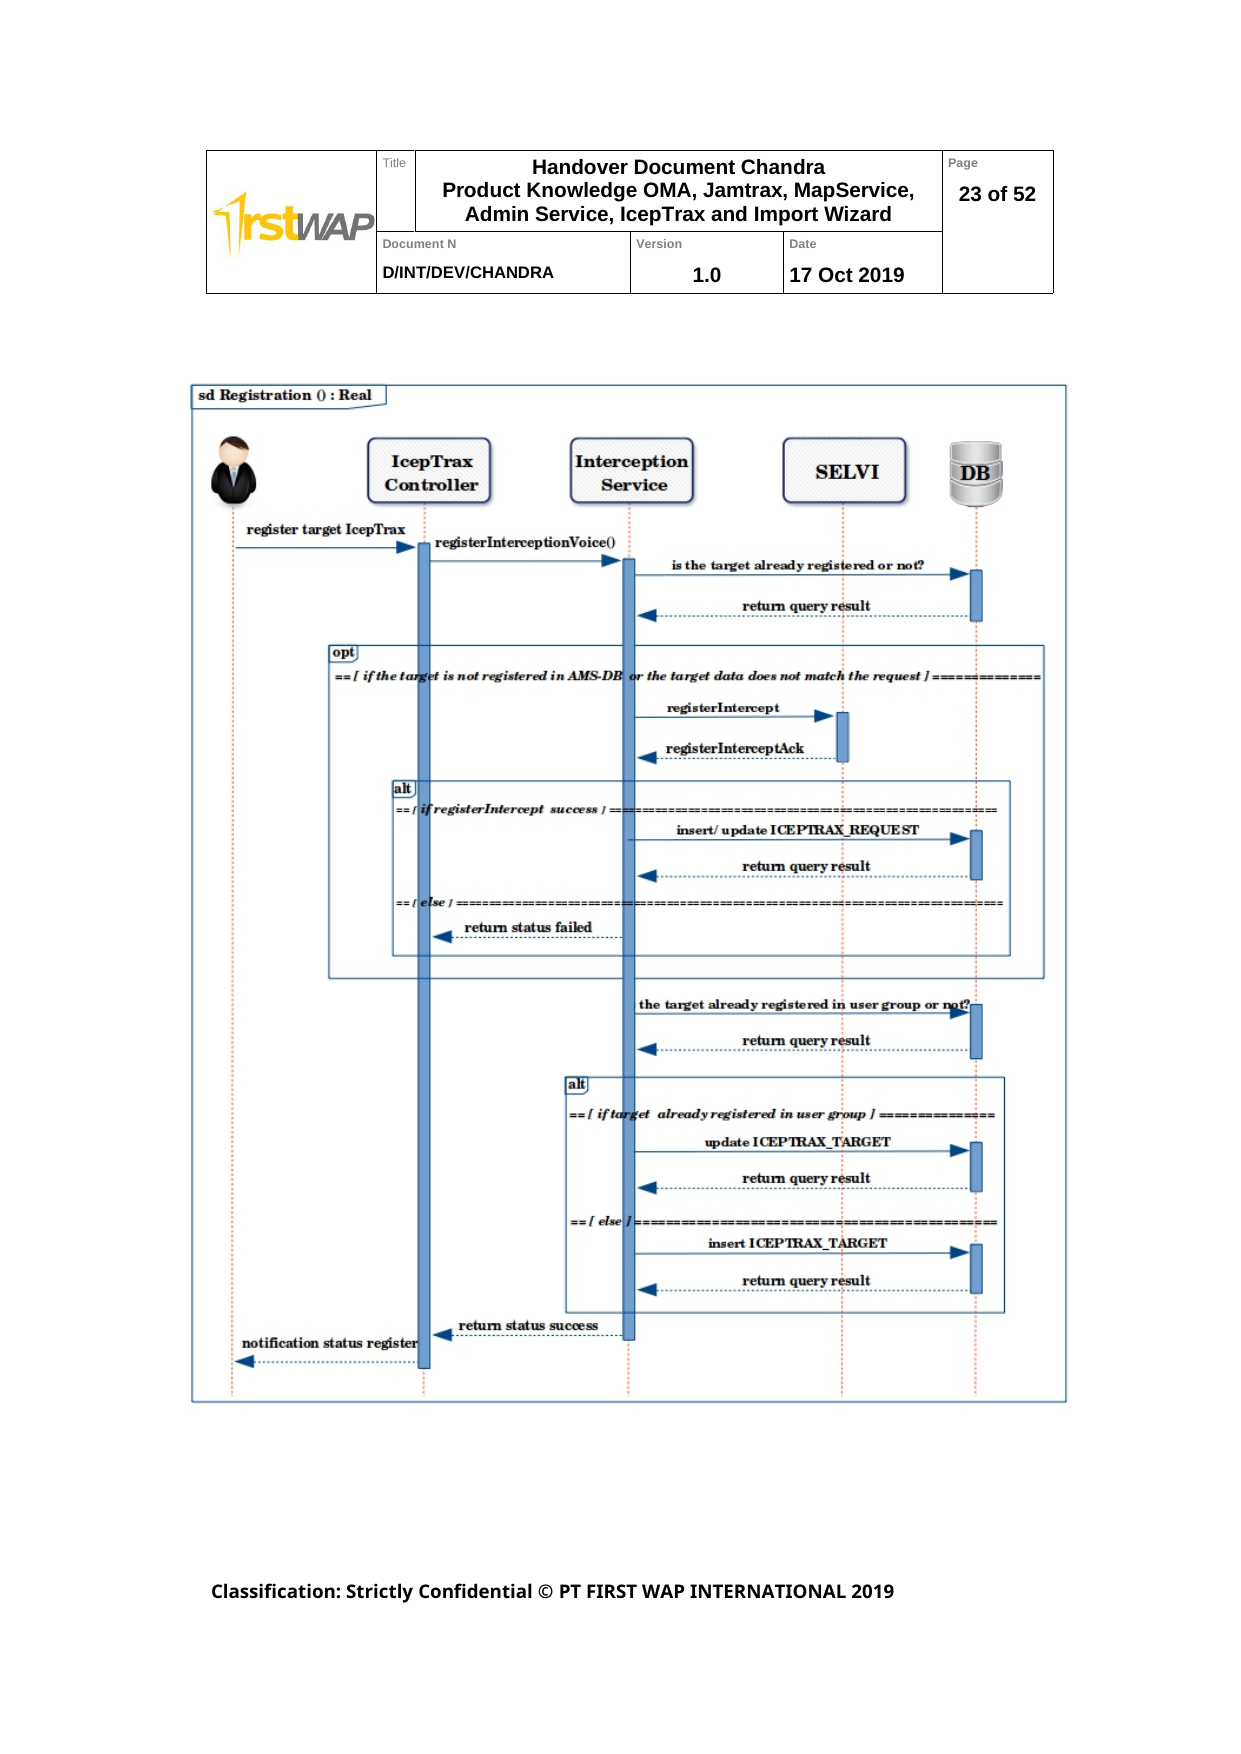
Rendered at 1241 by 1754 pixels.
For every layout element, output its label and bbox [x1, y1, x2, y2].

picture [149, 340, 1109, 1448]
picture [211, 191, 375, 259]
